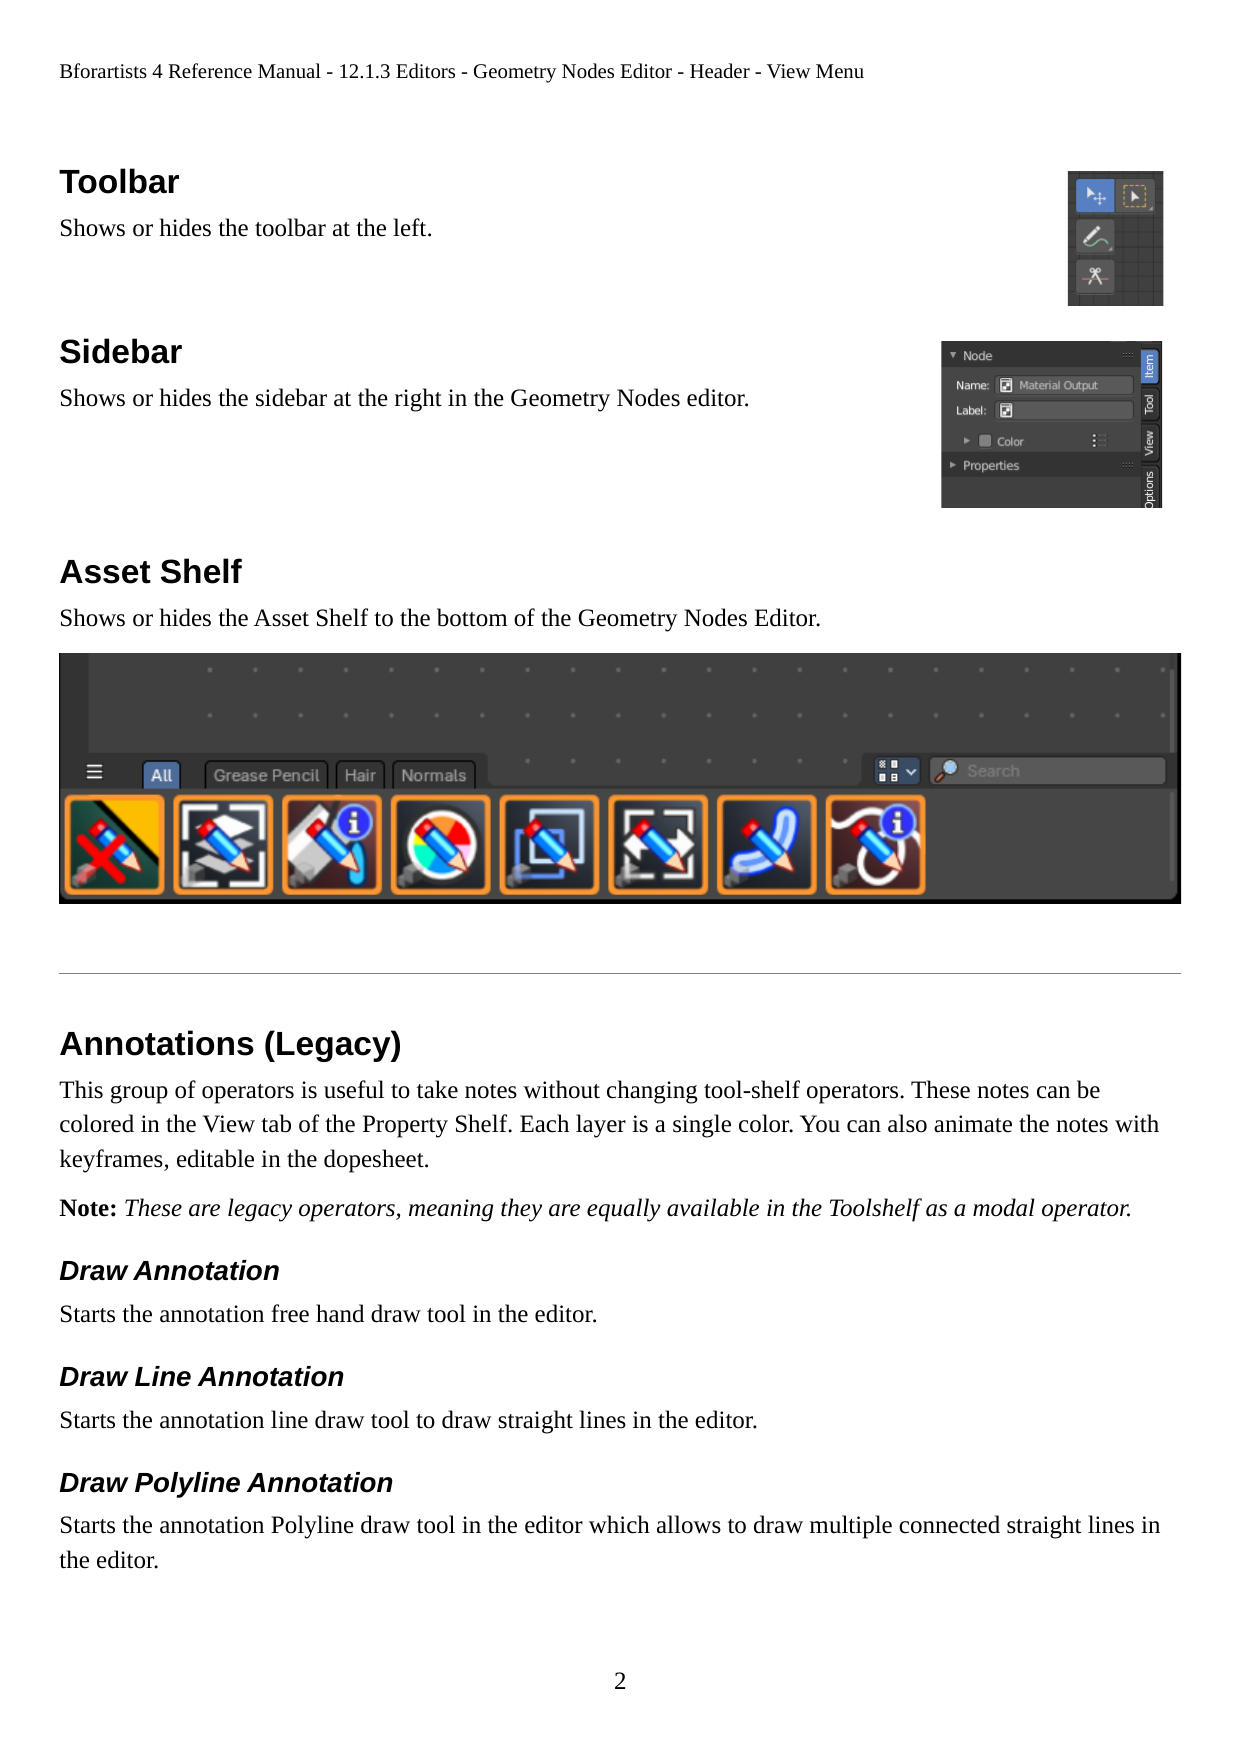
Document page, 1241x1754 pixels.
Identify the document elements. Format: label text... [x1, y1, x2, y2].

text Starts the annotation line draw tool to draw straight lines in the editor. [59, 1405, 1181, 1433]
text Shows or hides the sidebar at the right in the Geometry Nodes editor. [59, 383, 941, 412]
subtitle Draw Line Annotation [59, 1360, 1181, 1392]
subtitle Asset Shelf [59, 551, 1181, 590]
text This group of operators is useful to take notes without changing tool-shelf operators. These notes can be colored in the View tab of the Property Shelf. Each layer is a single color. You can also animate the notes with keyframes, editable in the dopesheet. [59, 1075, 1181, 1172]
text Shows or hides the toolbar at the left. [59, 213, 1067, 242]
text Note: These are legacy operators, meaning they are equally available in the Toolshelf as a modal operator. [59, 1193, 1181, 1222]
text Starts the annotation free hand draw tool in the editor. [59, 1299, 1181, 1327]
subtitle Draw Annotation [59, 1254, 1181, 1286]
subtitle Annotations (Legacy) [59, 1024, 1181, 1062]
subtitle Toolbar [59, 162, 1181, 201]
text Starts the annotation Polyline draw tool in the editor which allows to draw multiple connected straight lines in the editor. [59, 1511, 1181, 1574]
picture [1067, 171, 1164, 306]
picture [941, 341, 1163, 508]
picture [59, 653, 1182, 904]
subtitle Sidebar [59, 332, 1181, 371]
text Shows or hides the Asset Shelf to the bottom of the Geometry Nodes Editor. [59, 603, 1181, 631]
subtitle Draw Polyline Annotation [59, 1466, 1181, 1498]
